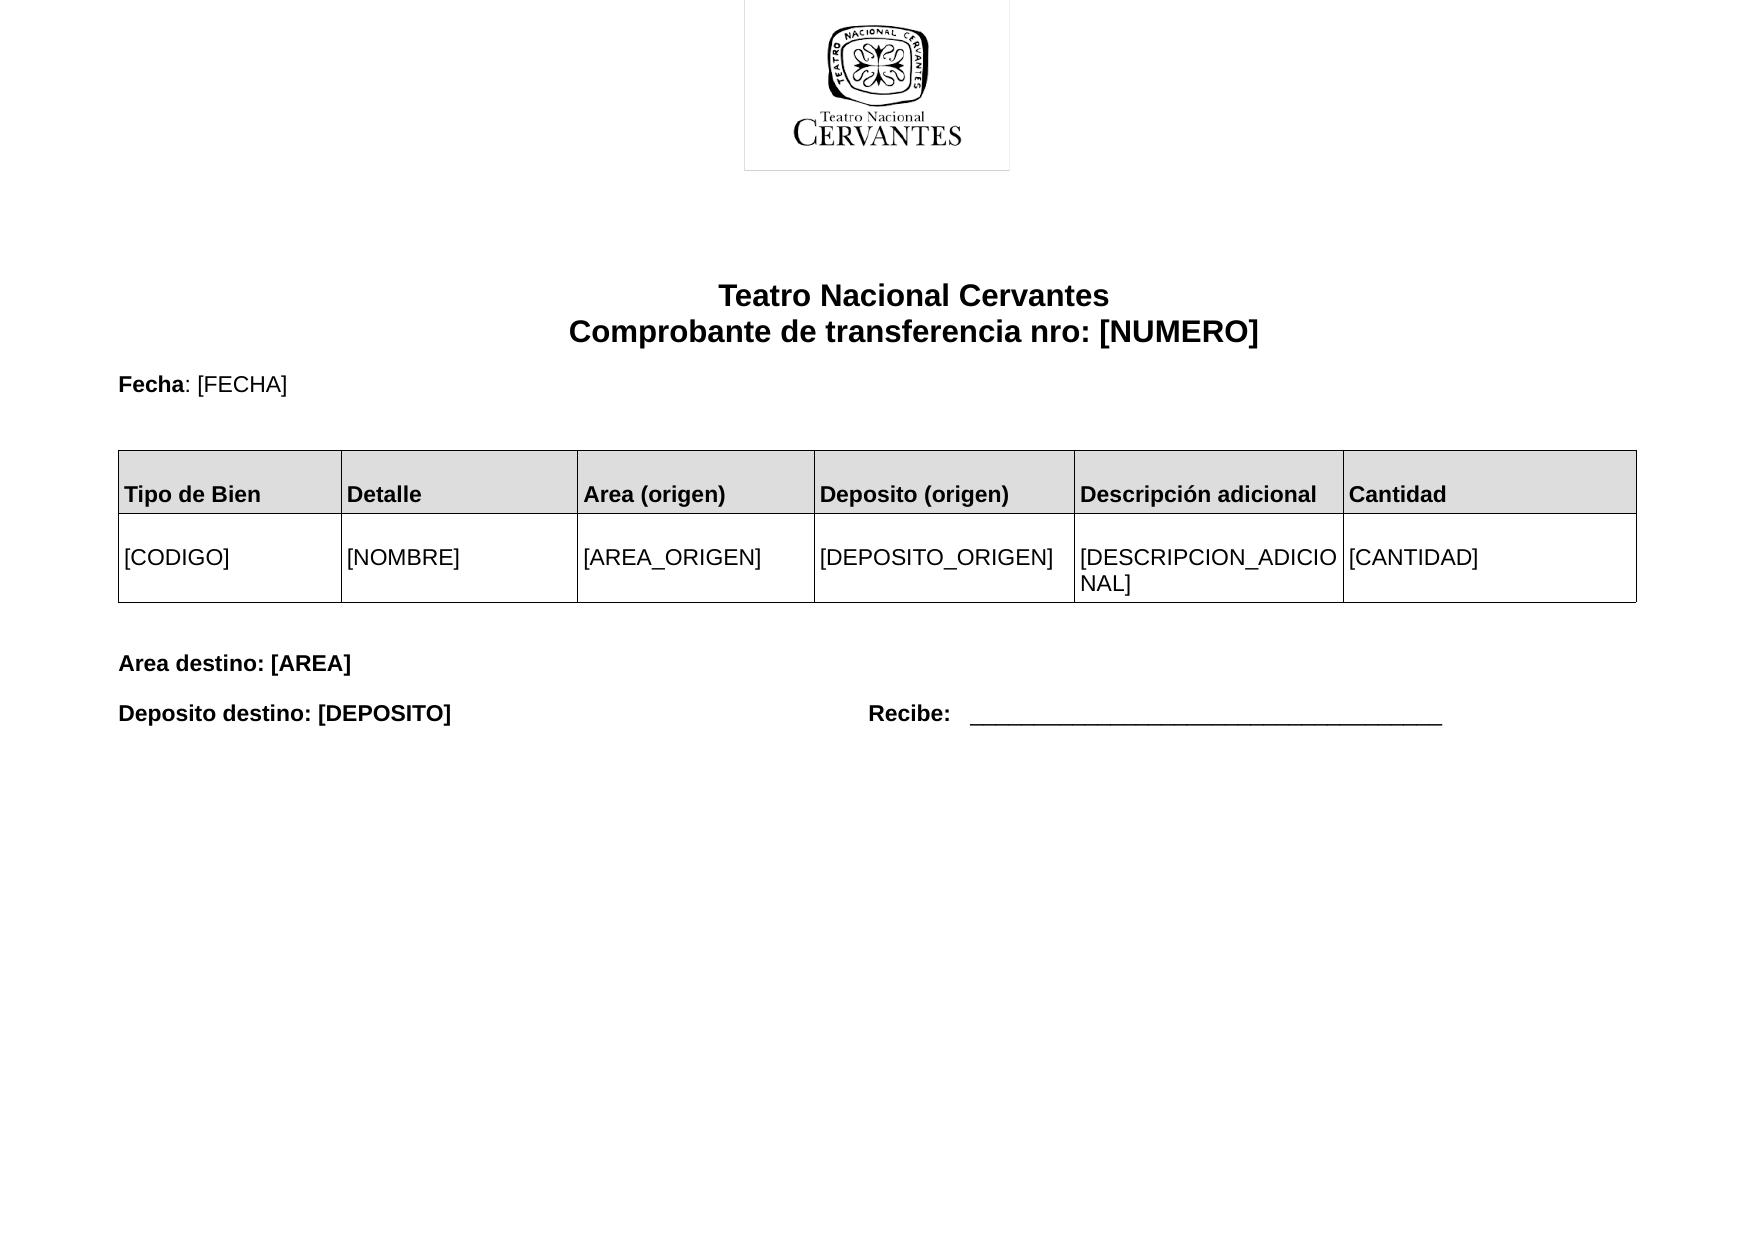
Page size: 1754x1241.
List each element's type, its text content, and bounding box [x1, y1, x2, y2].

table_cell [DEPOSITO_ORIGEN] [815, 514, 1074, 602]
table_cell [CANTIDAD] [1344, 514, 1636, 602]
table_header Tipo de Bien [119, 451, 341, 513]
table_header Area (origen) [578, 451, 814, 513]
table_cell [AREA_ORIGEN] [578, 514, 814, 602]
text Deposito destino: [DEPOSITO] Recibe: _____________________________________ [118, 700, 1636, 727]
text Comprobante de transferencia nro: [NUMERO] [118, 313, 1636, 349]
picture [744, 0, 1010, 171]
table_header Cantidad [1344, 451, 1636, 513]
table_cell [NOMBRE] [342, 514, 577, 602]
text Area destino: [AREA] [118, 650, 1636, 676]
table_cell [DESCRIPCION_ADICIONAL] [1075, 514, 1343, 602]
table_header Deposito (origen) [815, 451, 1074, 513]
table_header Descripción adicional [1075, 451, 1343, 513]
text Teatro Nacional Cervantes [118, 277, 1636, 313]
table_cell [CODIGO] [119, 514, 341, 602]
table_header Detalle [342, 451, 577, 513]
text Fecha: [FECHA] [118, 371, 1636, 397]
